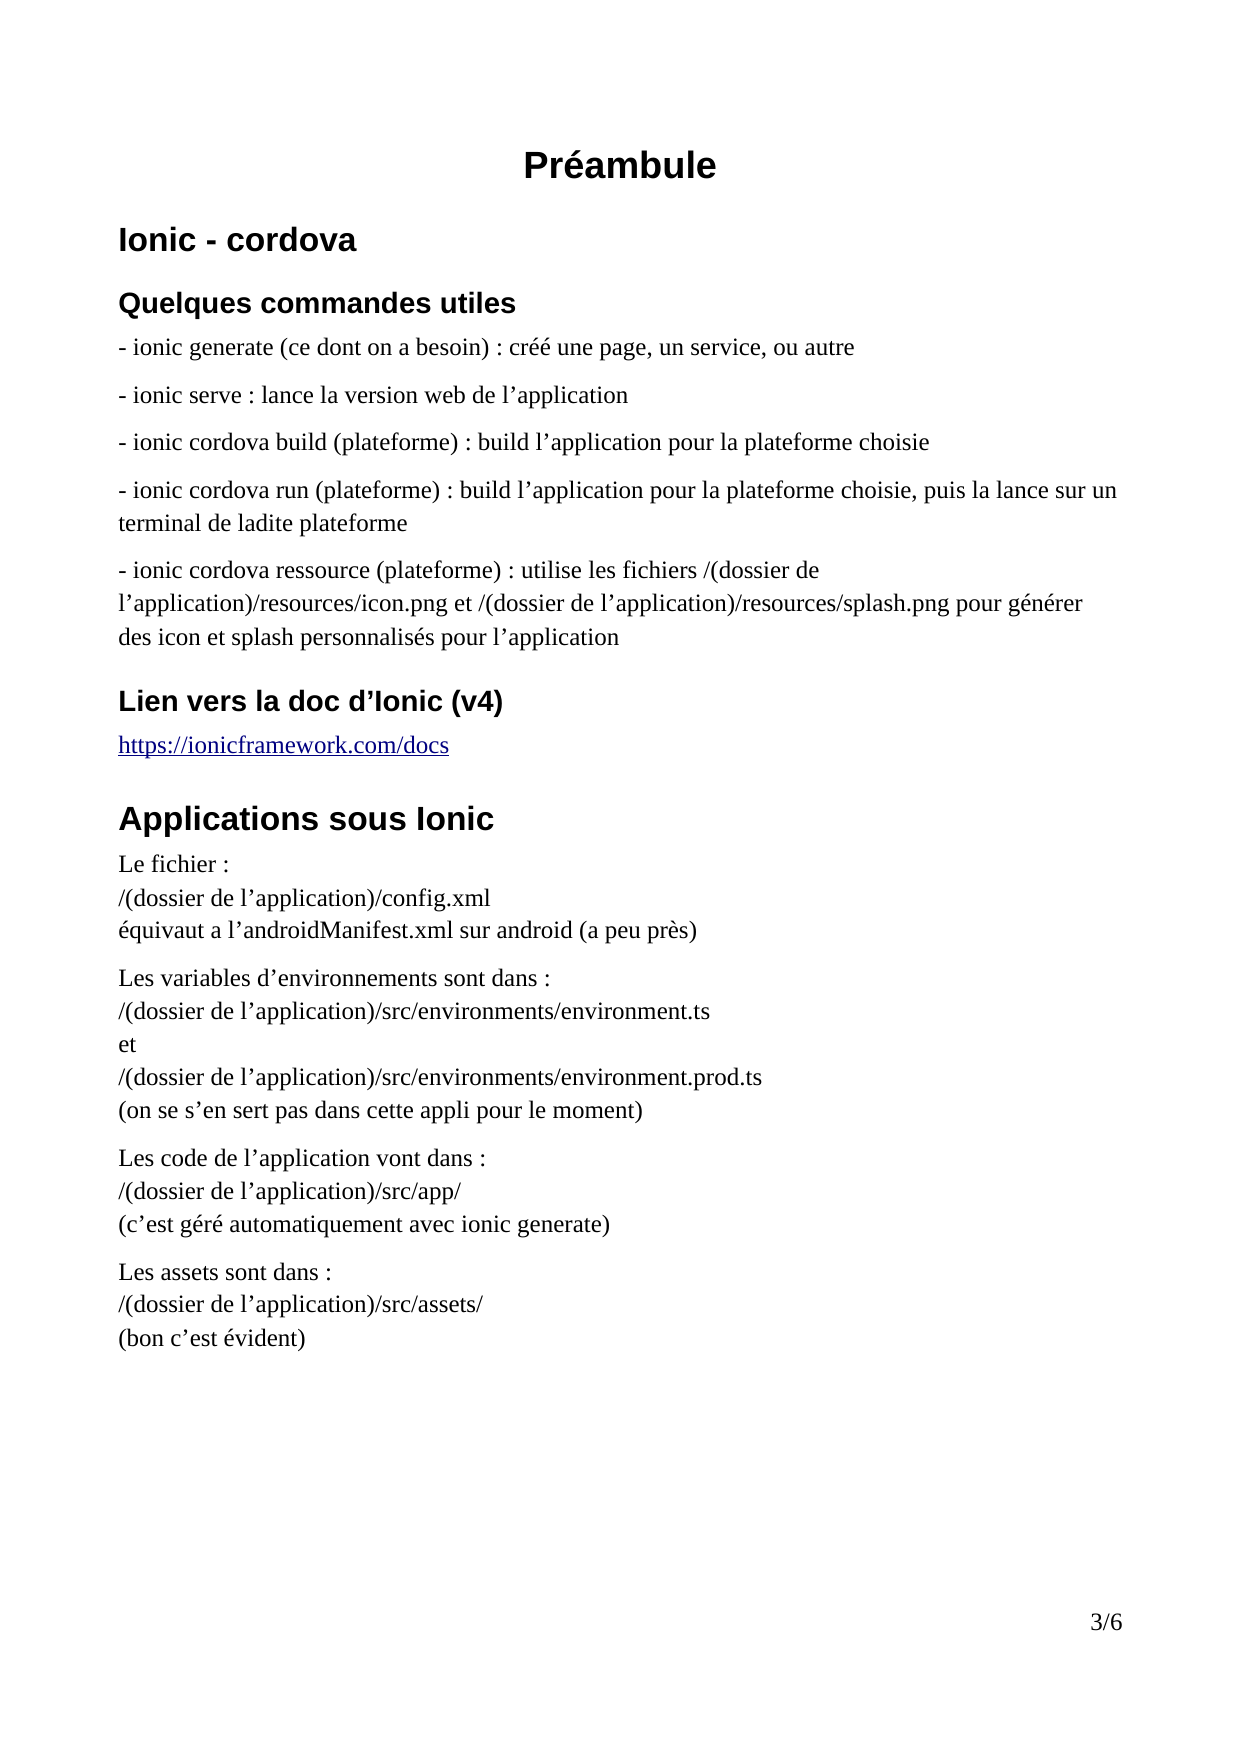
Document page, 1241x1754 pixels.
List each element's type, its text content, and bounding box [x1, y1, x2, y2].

text Les code de l’application vont dans : /(dossier de l’application)/src/app/ (c’est géré automatiquement avec ionic generate) [118, 1143, 1122, 1238]
subtitle Préambule [118, 143, 1122, 187]
text - ionic cordova ressource (plateforme) : utilise les fichiers /(dossier de l’application)/resources/icon.png et /(dossier de l’application)/resources/splash.png pour générer des icon et splash personnalisés pour l’application [118, 556, 1122, 650]
subtitle Ionic - cordova [118, 220, 1122, 259]
text - ionic cordova run (plateforme) : build l’application pour la plateforme choisie, puis la lance sur un terminal de ladite plateforme [118, 475, 1122, 537]
subtitle Applications sous Ionic [118, 798, 1122, 837]
text Les assets sont dans : /(dossier de l’application)/src/assets/ (bon c’est évident) [118, 1257, 1122, 1351]
subtitle Quelques commandes utiles [118, 286, 1122, 319]
text Le fichier : /(dossier de l’application)/config.xml équivaut a l’androidManifest.xml sur android (a peu près) [118, 849, 1122, 944]
text - ionic serve : lance la version web de l’application [118, 380, 1122, 408]
text - ionic generate (ce dont on a besoin) : créé une page, un service, ou autre [118, 332, 1122, 361]
subtitle Lien vers la doc d’Ionic (v4) [118, 684, 1122, 717]
text https://ionicframework.com/docs [118, 730, 1122, 759]
text - ionic cordova build (plateforme) : build l’application pour la plateforme choisie [118, 427, 1122, 456]
text Les variables d’environnements sont dans : /(dossier de l’application)/src/environments/environment.ts et /(dossier de l’application)/src/environments/environment.prod.ts (on se s’en sert pas dans cette appli pour le moment) [118, 963, 1122, 1124]
